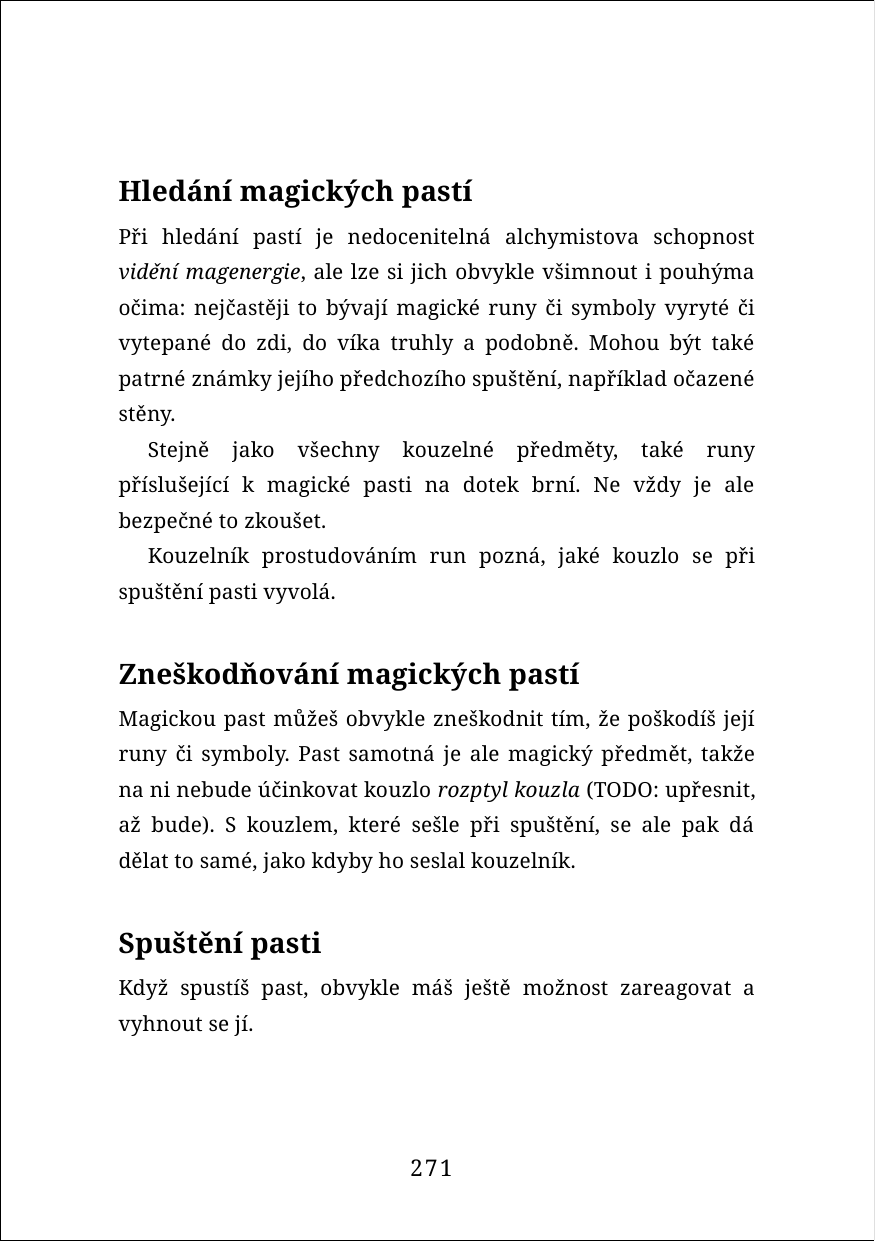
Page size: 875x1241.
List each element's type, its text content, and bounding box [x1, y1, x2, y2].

text Když spustíš past, obvykle máš ještě možnost zareagovat a vyhnout se jí. [118, 973, 756, 1037]
text Magickou past můžeš obvykle zneškodnit tím, že poškodíš její runy či symboly. Past samotná je ale magický předmět, takže na ni nebude účinkovat kouzlo rozptyl kouzla (TODO: upřesnit, až bude). S kouzlem, které sešle při spuštění, se ale pak dá dělat to samé, jako kdyby ho seslal kouzelník. [118, 704, 756, 874]
subtitle Spuštění pasti [118, 923, 756, 961]
subtitle Hledání magických pastí [118, 172, 756, 210]
subtitle Zneškodňování magických pastí [118, 654, 756, 692]
text Při hledání pastí je nedocenitelná alchymistova schopnost vidění magenergie, ale lze si jich obvykle všimnout i pouhýma očima: nejčastěji to bývají magické runy či symboly vyryté či vytepané do zdi, do víka truhly a podobně. Mohou být také patrné známky jejího předchozího spuštění, například očazené stěny. Stejně jako všechny kouzelné předměty, také runy příslušející k magické pasti na dotek brní. Ne vždy je ale bezpečné to zkoušet. Kouzelník prostudováním run pozná, jaké kouzlo se při spuštění pasti vyvolá. [118, 222, 756, 606]
